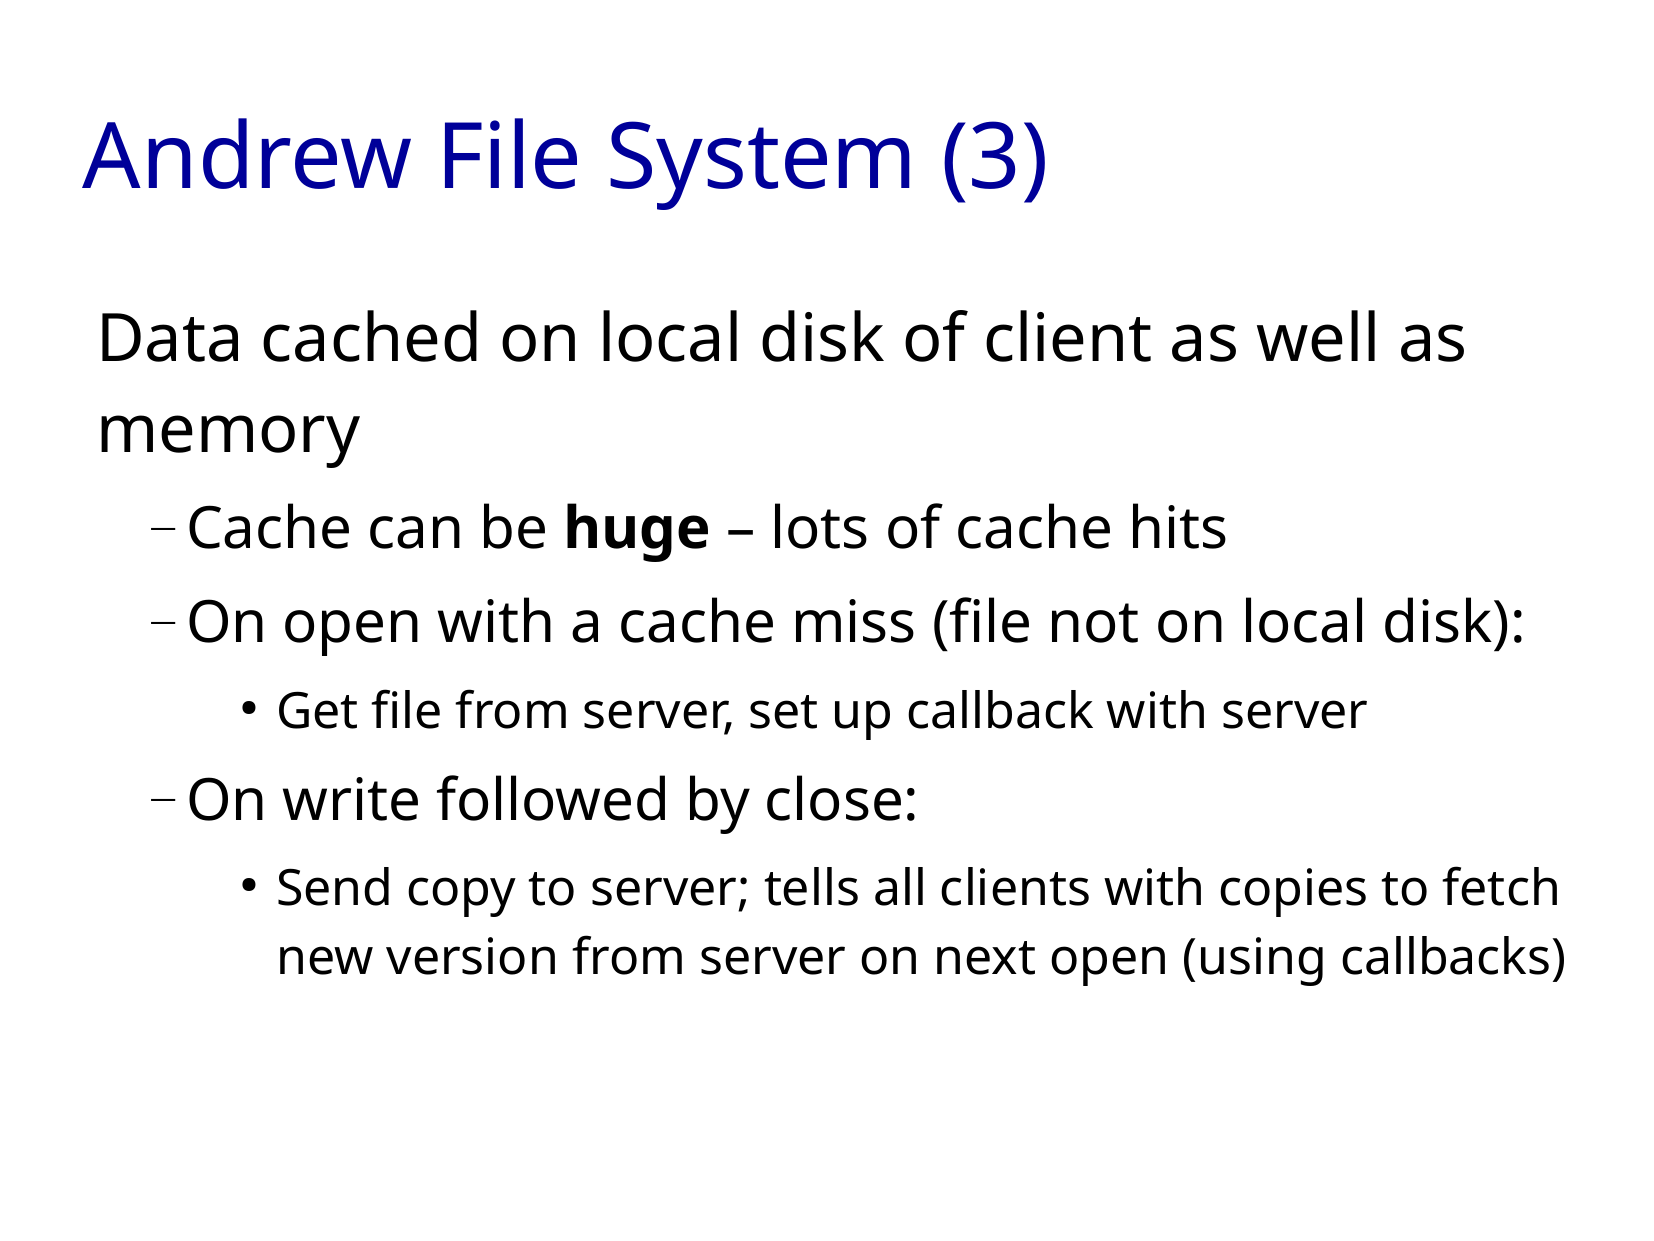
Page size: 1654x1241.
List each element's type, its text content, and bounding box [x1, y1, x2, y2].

title Andrew File System (3) [82, 49, 1571, 257]
list Data cached on local disk of client as well as memory Cache can be huge – lots of cache hits On open with a cache miss (file not on local disk): Get file from server, set up callback with server On write followed by close: Send copy to server; tells all clients with copies to fetch new version from server on next open (using callbacks) [60, 290, 1571, 1096]
